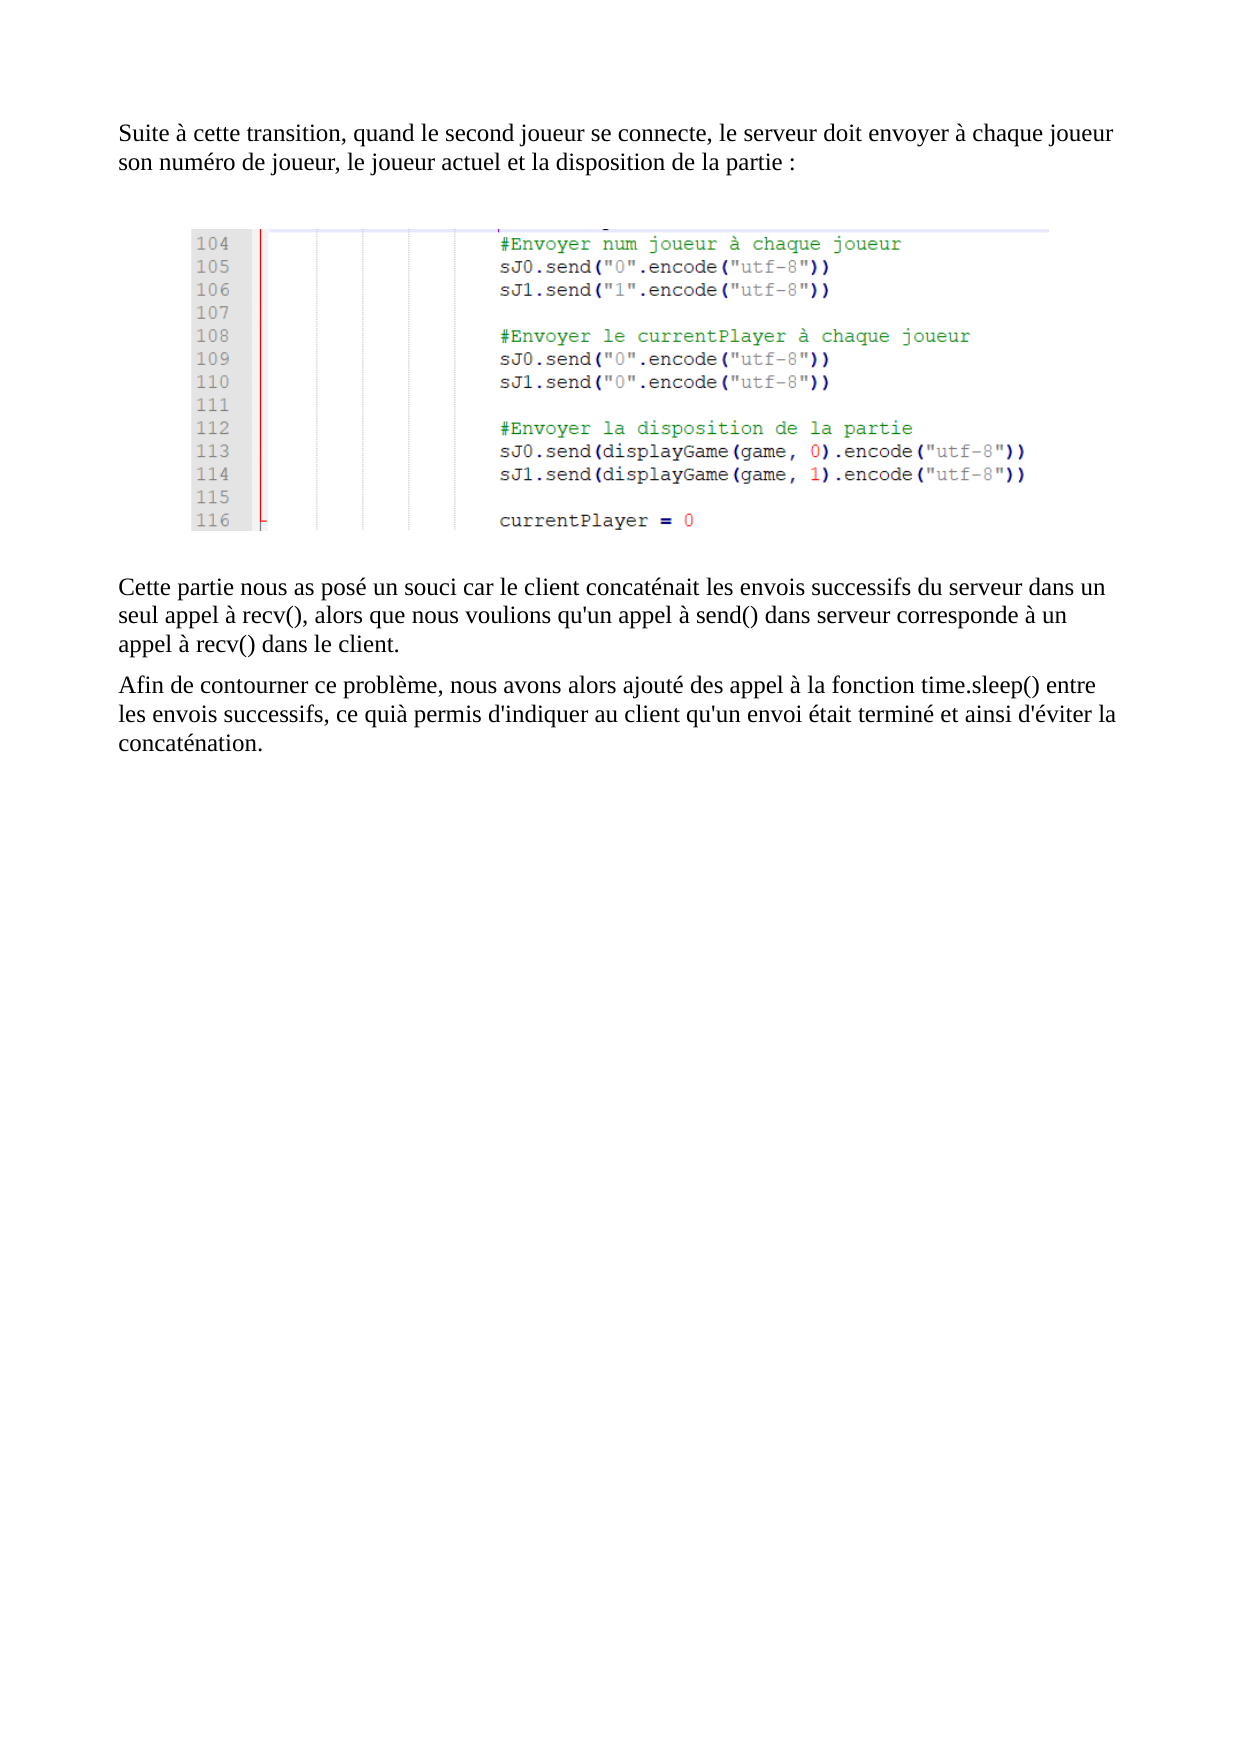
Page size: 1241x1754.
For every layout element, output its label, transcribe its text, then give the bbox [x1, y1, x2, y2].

text Afin de contourner ce problème, nous avons alors ajouté des appel à la fonction time.sleep() entre les envois successifs, ce quià permis d'indiquer au client qu'un envoi était terminé et ainsi d'éviter la concaténation. [118, 671, 1122, 757]
picture [191, 229, 1049, 531]
text Suite à cette transition, quand le second joueur se connecte, le serveur doit envoyer à chaque joueur son numéro de joueur, le joueur actuel et la disposition de la partie : [118, 118, 1122, 176]
text Cette partie nous as posé un souci car le client concaténait les envois successifs du serveur dans un seul appel à recv(), alors que nous voulions qu'un appel à send() dans serveur corresponde à un appel à recv() dans le client. [118, 572, 1122, 658]
